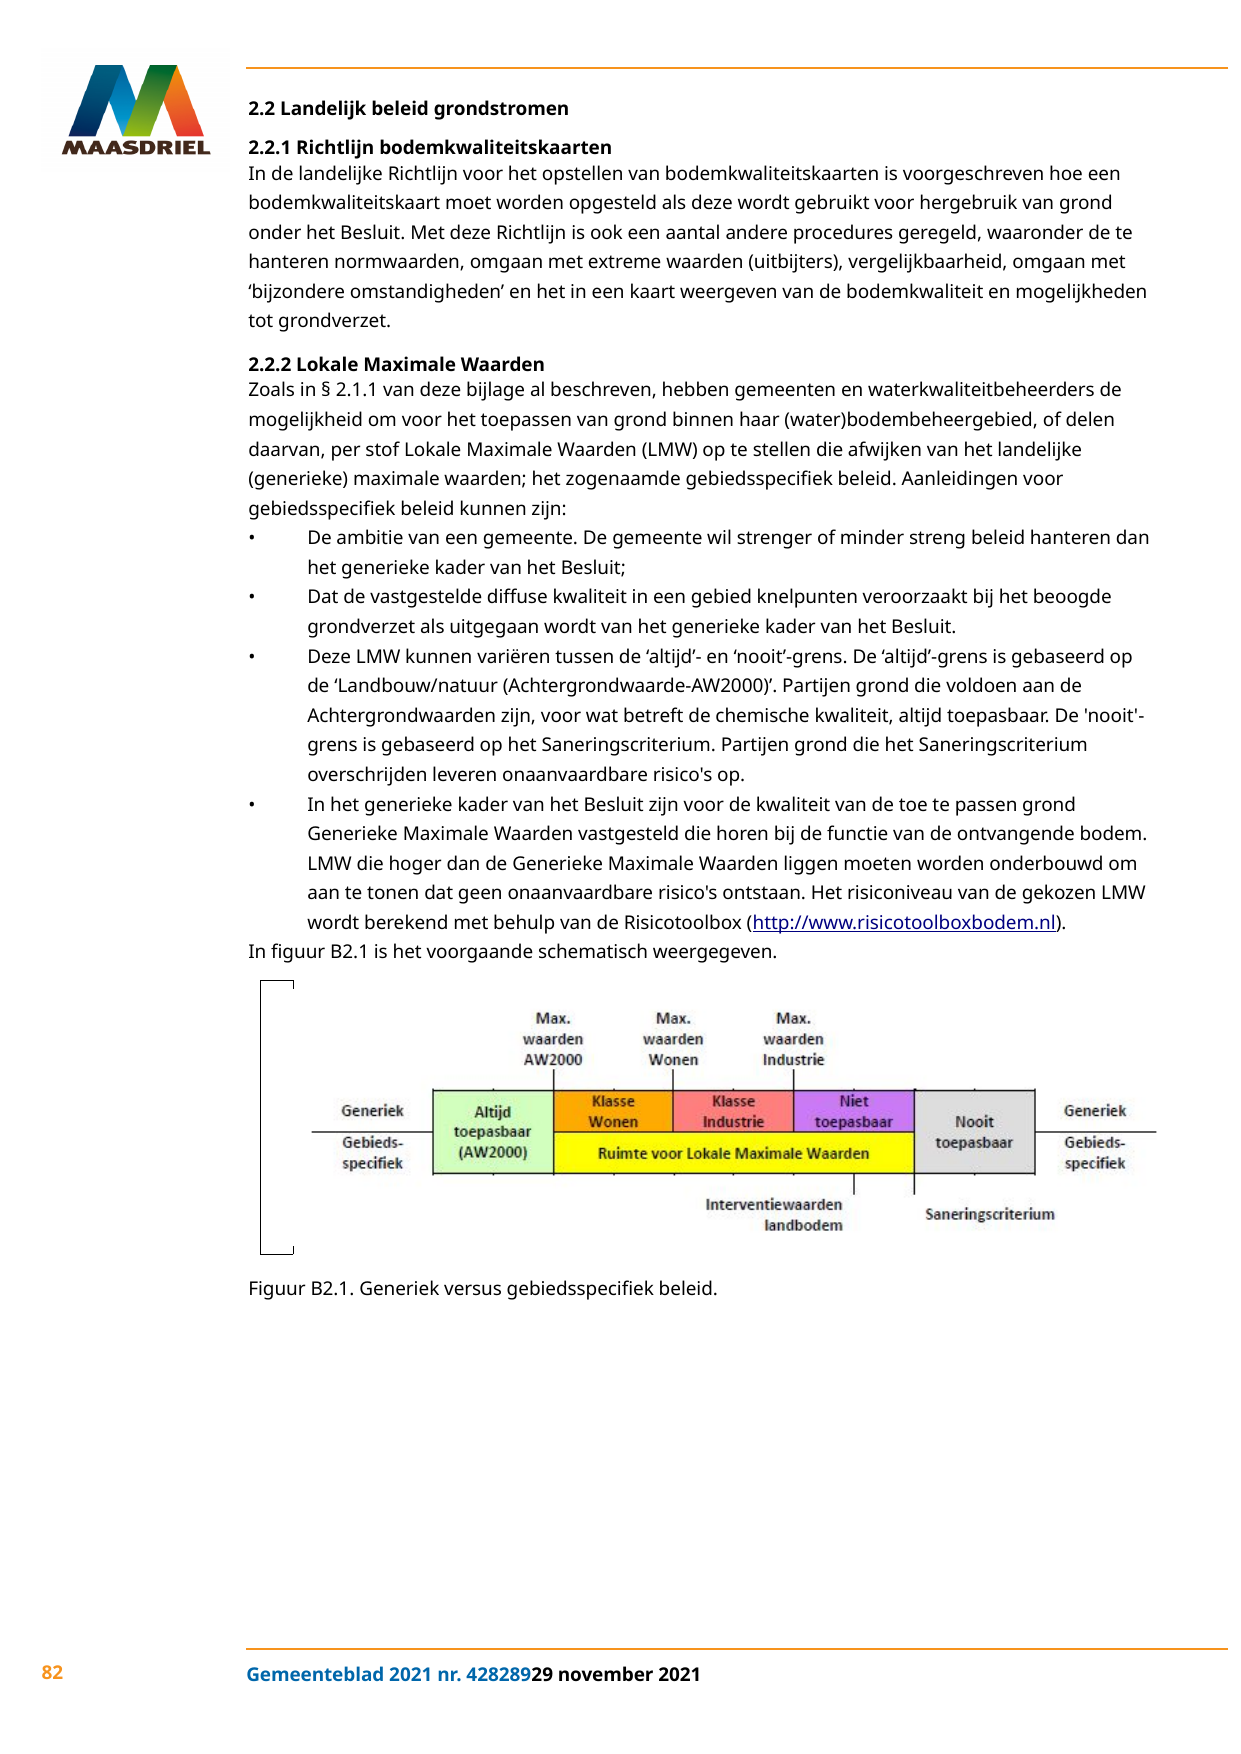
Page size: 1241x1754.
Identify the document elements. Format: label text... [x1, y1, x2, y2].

list De ambitie van een gemeente. De gemeente wil strenger of minder streng beleid hanteren dan het generieke kader van het Besluit; [248, 524, 1152, 580]
picture [268, 989, 1173, 1246]
text Zoals in § 2.1.1 van deze bijlage al beschreven, hebben gemeenten en waterkwaliteitbeheerders de mogelijkheid om voor het toepassen van grond binnen haar (water)bodembeheergebied, of delen daarvan, per stof Lokale Maximale Waarden (LMW) op te stellen die afwijken van het landelijke (generieke) maximale waarden; het zogenaamde gebiedsspecifiek beleid. Aanleidingen voor gebiedsspecifiek beleid kunnen zijn: [248, 377, 1152, 521]
picture [41, 47, 231, 172]
text In de landelijke Richtlijn voor het opstellen van bodemkwaliteitskaarten is voorgeschreven hoe een bodemkwaliteitskaart moet worden opgesteld als deze wordt gebruikt voor hergebruik van grond onder het Besluit. Met deze Richtlijn is ook een aantal andere procedures geregeld, waaronder de te hanteren normwaarden, omgaan met extreme waarden (uitbijters), vergelijkbaarheid, omgaan met ‘bijzondere omstandigheden’ en het in een kaart weergeven van de bodemkwaliteit en mogelijkheden tot grondverzet. [248, 160, 1152, 333]
text 2.2 Landelijk beleid grondstromen [248, 95, 1152, 121]
text In figuur B2.1 is het voorgaande schematisch weergegeven. [248, 939, 1152, 964]
text 2.2.1 Richtlijn bodemkwaliteitskaarten [248, 134, 1152, 160]
text 2.2.2 Lokale Maximale Waarden [248, 351, 1152, 377]
text Figuur B2.1. Generiek versus gebiedsspecifiek beleid. [248, 1276, 1152, 1301]
list Deze LMW kunnen variëren tussen de ‘altijd’- en ‘nooit’-grens. De ‘altijd’-grens is gebaseerd op de ‘Landbouw/natuur (Achtergrondwaarde-AW2000)’. Partijen grond die voldoen aan de Achtergrondwaarden zijn, voor wat betreft de chemische kwaliteit, altijd toepasbaar. De 'nooit'-grens is gebaseerd op het Saneringscriterium. Partijen grond die het Saneringscriterium overschrijden leveren onaanvaardbare risico's op. [248, 643, 1152, 787]
list Dat de vastgestelde diffuse kwaliteit in een gebied knelpunten veroorzaakt bij het beoogde grondverzet als uitgegaan wordt van het generieke kader van het Besluit. [248, 584, 1152, 639]
list In het generieke kader van het Besluit zijn voor de kwaliteit van de toe te passen grond Generieke Maximale Waarden vastgesteld die horen bij de functie van de ontvangende bodem. LMW die hoger dan de Generieke Maximale Waarden liggen moeten worden onderbouwd om aan te tonen dat geen onaanvaardbare risico's ontstaan. Het risiconiveau van de gekozen LMW wordt berekend met behulp van de Risicotoolbox (http://www.risicotoolboxbodem.nl). [248, 791, 1152, 935]
